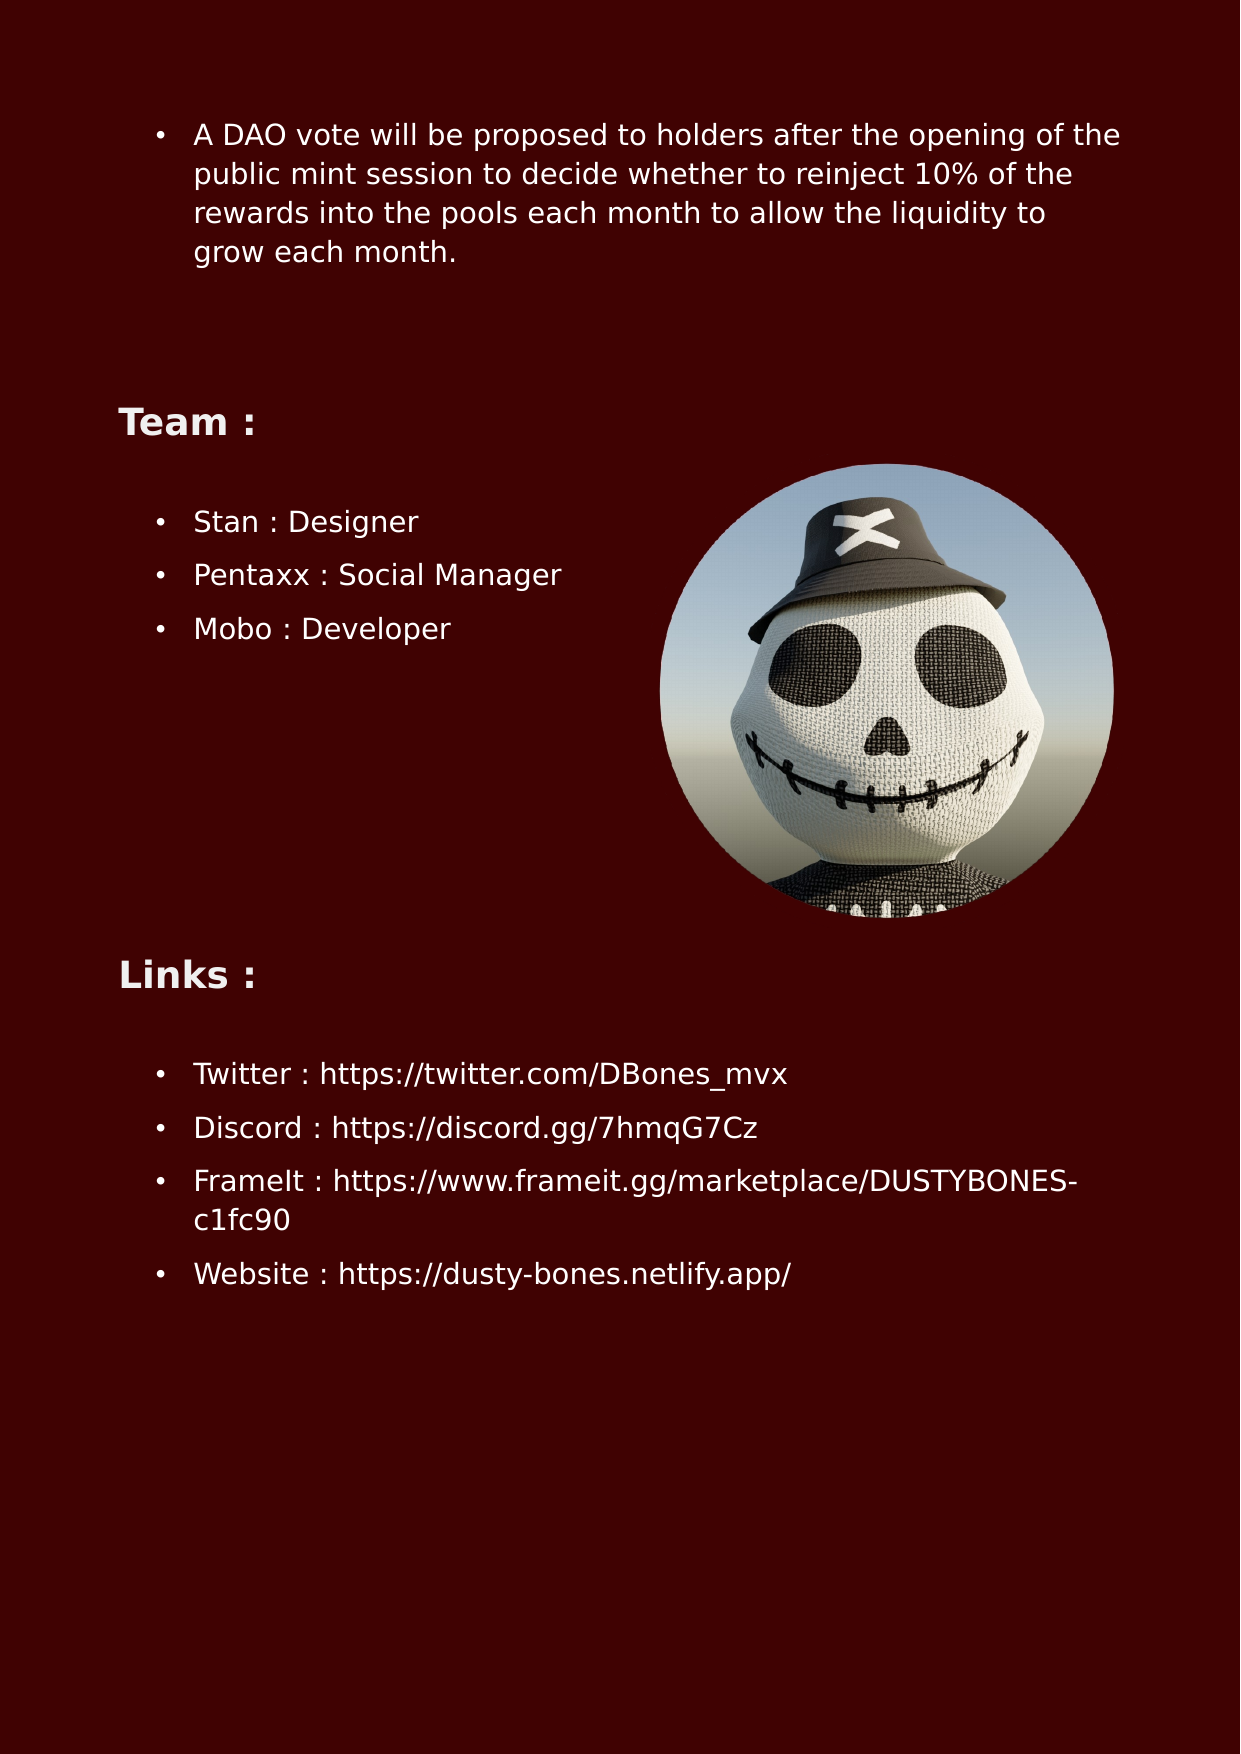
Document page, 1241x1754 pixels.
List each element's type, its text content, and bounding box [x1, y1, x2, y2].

list FrameIt : https://www.frameit.gg/marketplace/DUSTYBONES-c1fc90 [156, 1164, 1122, 1237]
list Website : https://dusty-bones.netlify.app/ [156, 1257, 1122, 1291]
list A DAO vote will be proposed to holders after the opening of the public mint session to decide whether to reinject 10% of the rewards into the pools each month to allow the liquidity to grow each month. [156, 118, 1122, 269]
list Twitter : https://twitter.com/DBones_mvx [156, 1057, 1122, 1091]
subtitle Links : [118, 953, 1122, 997]
list Stan : Designer [156, 505, 650, 539]
subtitle Team : [118, 313, 1122, 444]
list Mobo : Developer [156, 612, 650, 646]
picture [650, 454, 1124, 928]
list Pentaxx : Social Manager [156, 559, 650, 593]
list Discord : https://discord.gg/7hmqG7Cz [156, 1111, 1122, 1145]
